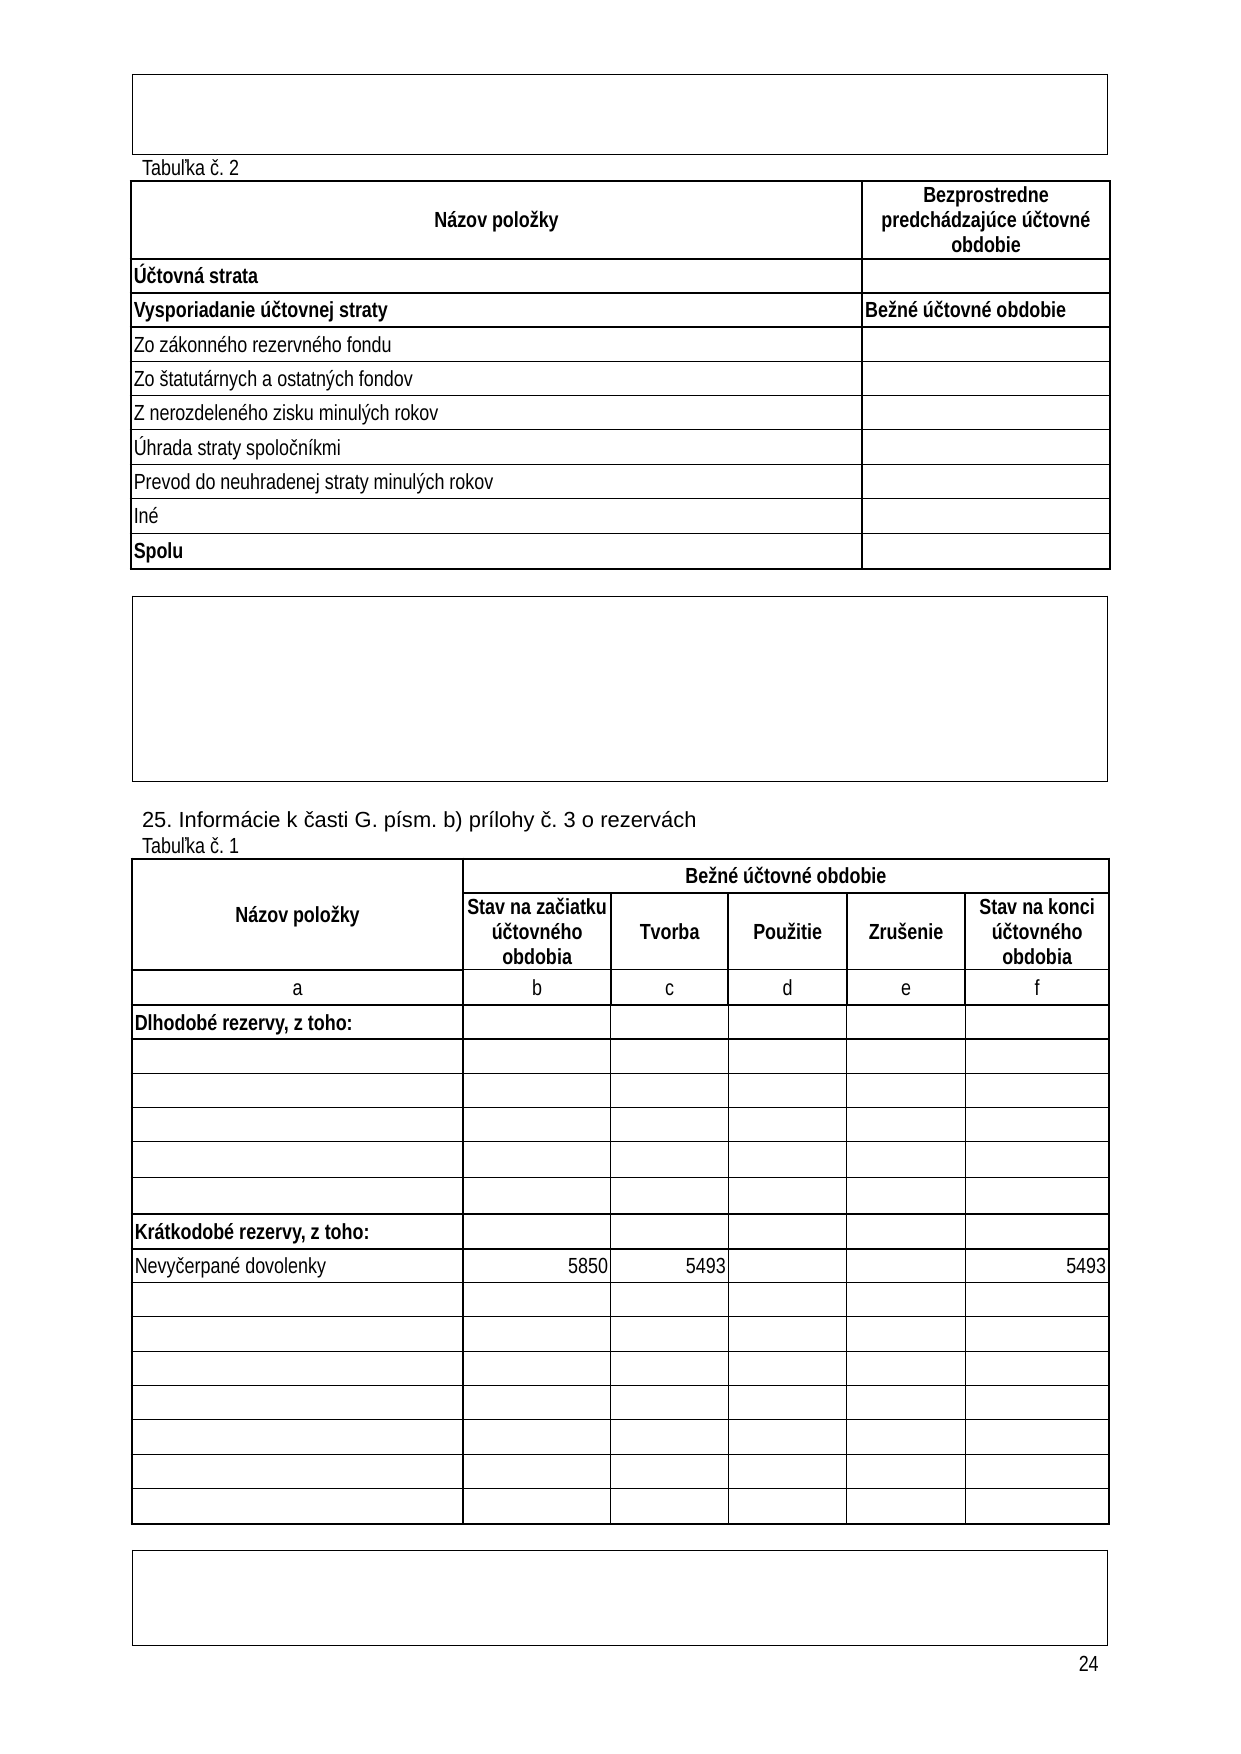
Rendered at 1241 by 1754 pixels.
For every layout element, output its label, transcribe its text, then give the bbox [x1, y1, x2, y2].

table_cell Krátkodobé rezervy, z toho: [133, 1215, 462, 1247]
table_cell [729, 1074, 846, 1107]
table_cell [611, 1455, 728, 1488]
table_cell [729, 1040, 846, 1072]
table_cell Tvorba [612, 894, 727, 969]
table_cell Dlhodobé rezervy, z toho: [133, 1006, 462, 1038]
table_cell [464, 1178, 610, 1213]
table_cell [611, 1040, 728, 1072]
table_cell [464, 1142, 610, 1177]
table_cell [611, 1074, 728, 1107]
table_cell Bežné účtovné obdobie [863, 294, 1109, 326]
table_cell [464, 1040, 610, 1072]
table_cell [847, 1283, 965, 1316]
table_cell [464, 1386, 610, 1419]
table_cell Spolu [132, 534, 861, 568]
table_cell [133, 1420, 462, 1454]
table_header [133, 597, 1107, 781]
table_cell [611, 1178, 728, 1213]
table_cell f [966, 970, 1108, 1004]
table_cell [729, 1006, 846, 1038]
table_cell Zo zákonného rezervného fondu [132, 328, 861, 361]
table_cell [729, 1108, 846, 1141]
table_cell [133, 1386, 462, 1419]
table_cell [729, 1489, 846, 1522]
table_cell [611, 1489, 728, 1522]
table_cell [464, 1317, 610, 1351]
text Tabuľka č. 1 [142, 832, 1098, 858]
table_cell a [133, 971, 462, 1004]
table_cell [966, 1283, 1108, 1316]
table_cell [611, 1386, 728, 1419]
table_cell [464, 1108, 610, 1141]
table_cell Stav na konci účtovného obdobia [966, 894, 1108, 969]
table_header Názov položky [132, 182, 861, 257]
table_header [133, 1551, 1107, 1645]
table_cell Prevod do neuhradenej straty minulých rokov [132, 465, 861, 498]
table_cell [847, 1455, 965, 1488]
table_cell [847, 1317, 965, 1351]
table_cell [966, 1455, 1108, 1488]
table_cell [966, 1317, 1108, 1351]
table_cell Nevyčerpané dovolenky [133, 1250, 462, 1282]
table_cell [966, 1215, 1108, 1247]
table_cell [611, 1006, 728, 1038]
table_cell [729, 1250, 846, 1282]
table_cell [966, 1178, 1108, 1213]
table_cell [464, 1283, 610, 1316]
table_cell [464, 1489, 610, 1522]
table_cell [863, 534, 1109, 568]
table_cell Zo štatutárnych a ostatných fondov [132, 362, 861, 395]
table_cell Účtovná strata [132, 260, 861, 292]
table_cell [966, 1108, 1108, 1141]
table_header Názov položky [133, 860, 462, 969]
table_cell Stav na začiatku účtovného obdobia [464, 894, 610, 969]
table_cell [847, 1386, 965, 1419]
table_cell [464, 1455, 610, 1488]
text 25. Informácie k časti G. písm. b) prílohy č. 3 o rezervách [142, 807, 1098, 832]
table_cell [847, 1489, 965, 1522]
table_cell [133, 1455, 462, 1488]
table_cell [863, 430, 1109, 464]
table_cell [729, 1178, 846, 1213]
table_cell 5493 [966, 1250, 1108, 1282]
table_cell [966, 1040, 1108, 1072]
table_cell [133, 1074, 462, 1107]
table_cell Úhrada straty spoločníkmi [132, 430, 861, 464]
table_header Bežné účtovné obdobie [464, 860, 1108, 892]
table_cell [133, 1489, 462, 1522]
table_cell [847, 1074, 965, 1107]
table_cell 5493 [611, 1250, 728, 1282]
table_cell [847, 1352, 965, 1385]
table_cell [847, 1215, 965, 1247]
table_cell 5850 [464, 1250, 610, 1282]
table_cell [863, 465, 1109, 498]
table_cell Použitie [729, 894, 846, 969]
table_cell e [848, 970, 964, 1004]
table_cell [863, 260, 1109, 292]
table_cell [729, 1352, 846, 1385]
table_cell [729, 1215, 846, 1247]
table_cell [133, 1178, 462, 1213]
table_cell [133, 1352, 462, 1385]
table_cell [966, 1074, 1108, 1107]
table_header Bezprostredne predchádzajúce účtovné obdobie [863, 182, 1109, 257]
table_cell [133, 1040, 462, 1072]
table_cell Z nerozdeleného zisku minulých rokov [132, 396, 861, 429]
table_cell d [729, 970, 846, 1004]
table_cell [729, 1455, 846, 1488]
table_cell [464, 1006, 610, 1038]
table_cell [847, 1250, 965, 1282]
table_cell [611, 1108, 728, 1141]
table_cell [847, 1178, 965, 1213]
table_cell [464, 1074, 610, 1107]
table_cell [133, 1283, 462, 1316]
table_cell [133, 1108, 462, 1141]
table_cell [729, 1420, 846, 1454]
table_cell [464, 1420, 610, 1454]
table_cell [863, 328, 1109, 361]
table_cell [729, 1283, 846, 1316]
table_cell [847, 1420, 965, 1454]
table_cell b [464, 970, 610, 1004]
table_cell [847, 1006, 965, 1038]
table_cell Iné [132, 499, 861, 532]
table_cell Vysporiadanie účtovnej straty [132, 294, 861, 326]
table_cell [863, 396, 1109, 429]
table_cell [611, 1317, 728, 1351]
table_cell [133, 1142, 462, 1177]
table_cell [847, 1142, 965, 1177]
table_cell [863, 362, 1109, 395]
table_cell [611, 1142, 728, 1177]
table_cell [611, 1215, 728, 1247]
table_cell [966, 1489, 1108, 1522]
table_header [133, 75, 1107, 154]
table_cell Zrušenie [848, 894, 964, 969]
table_cell [729, 1142, 846, 1177]
table_cell [611, 1420, 728, 1454]
table_cell [966, 1006, 1108, 1038]
table_cell [847, 1108, 965, 1141]
table_cell [966, 1386, 1108, 1419]
text Tabuľka č. 2 [142, 155, 1098, 180]
table_cell [863, 499, 1109, 532]
table_cell [464, 1352, 610, 1385]
table_cell [464, 1215, 610, 1247]
table_cell [729, 1386, 846, 1419]
table_cell [847, 1040, 965, 1072]
table_cell [611, 1283, 728, 1316]
table_cell [729, 1317, 846, 1351]
table_cell [611, 1352, 728, 1385]
table_cell [133, 1317, 462, 1351]
table_cell [966, 1142, 1108, 1177]
table_cell [966, 1352, 1108, 1385]
table_cell c [612, 970, 727, 1004]
table_cell [966, 1420, 1108, 1454]
